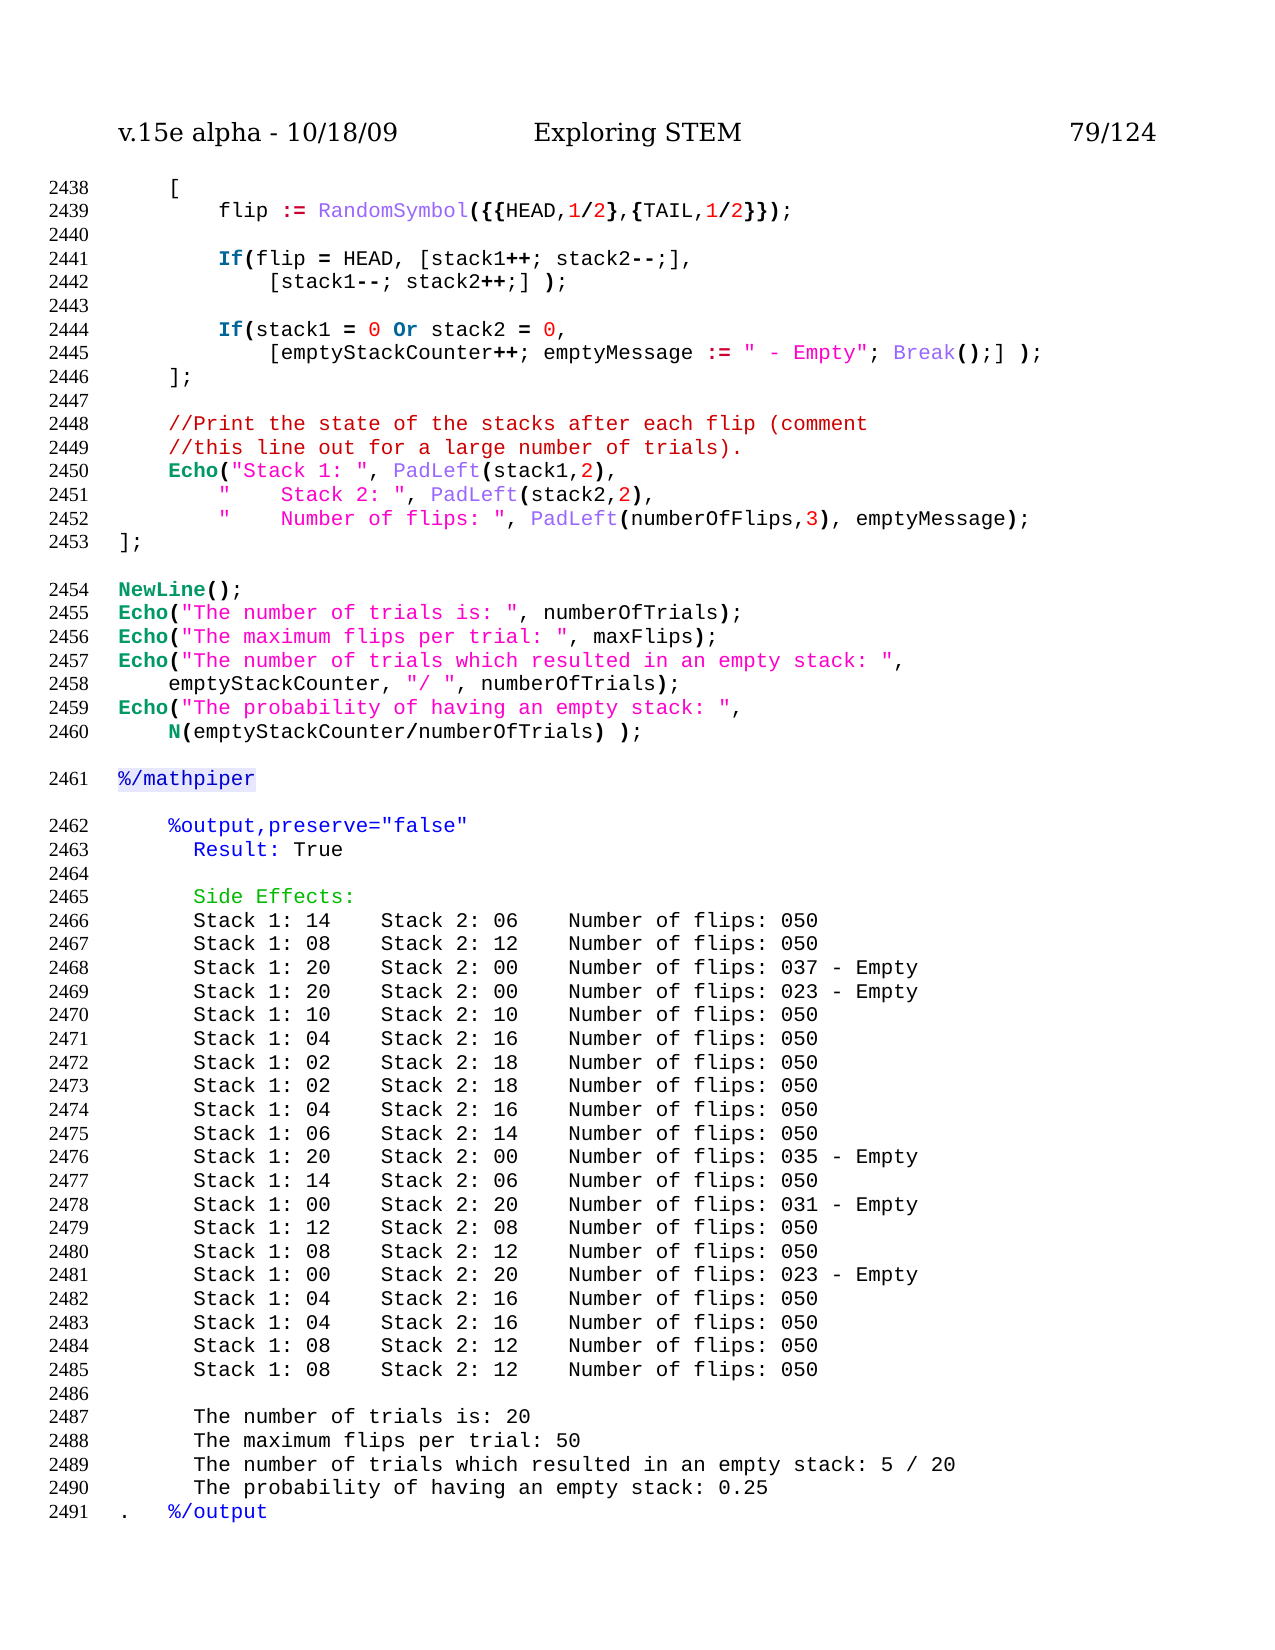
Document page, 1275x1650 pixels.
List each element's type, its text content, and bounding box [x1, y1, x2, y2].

text NewLine(); [118, 579, 1157, 602]
text emptyStackCounter, "/ ", numberOfTrials); [118, 673, 1157, 697]
text Echo("The number of trials which resulted in an empty stack: ", [118, 650, 1157, 673]
text " Stack 2: ", PadLeft(stack2,2), [118, 484, 1157, 508]
text //Print the state of the stacks after each flip (comment [118, 413, 1157, 437]
text The number of trials which resulted in an empty stack: 5 / 20 [118, 1454, 1157, 1477]
text [emptyStackCounter++; emptyMessage := " - Empty"; Break();] ); [118, 342, 1157, 366]
text Stack 1: 08 Stack 2: 12 Number of flips: 050 [118, 933, 1157, 957]
text Stack 1: 14 Stack 2: 06 Number of flips: 050 [118, 1170, 1157, 1193]
text N(emptyStackCounter/numberOfTrials) ); [118, 721, 1157, 744]
text Echo("The probability of having an empty stack: ", [118, 697, 1157, 721]
text //this line out for a large number of trials). [118, 437, 1157, 461]
text Stack 1: 10 Stack 2: 10 Number of flips: 050 [118, 1004, 1157, 1028]
text Stack 1: 00 Stack 2: 20 Number of flips: 031 - Empty [118, 1193, 1157, 1217]
text Stack 1: 06 Stack 2: 14 Number of flips: 050 [118, 1123, 1157, 1146]
text Stack 1: 02 Stack 2: 18 Number of flips: 050 [118, 1052, 1157, 1075]
text Side Effects: [118, 886, 1157, 910]
text %/mathpiper [118, 768, 1157, 792]
text . %/output [118, 1501, 1157, 1524]
text [ [118, 177, 1157, 200]
text Stack 1: 08 Stack 2: 12 Number of flips: 050 [118, 1335, 1157, 1359]
text ]; [118, 531, 1157, 555]
text The number of trials is: 20 [118, 1406, 1157, 1430]
text flip := RandomSymbol({{HEAD,1/2},{TAIL,1/2}}); [118, 200, 1157, 224]
text Stack 1: 12 Stack 2: 08 Number of flips: 050 [118, 1217, 1157, 1241]
text Stack 1: 04 Stack 2: 16 Number of flips: 050 [118, 1099, 1157, 1123]
text Stack 1: 00 Stack 2: 20 Number of flips: 023 - Empty [118, 1264, 1157, 1288]
text If(stack1 = 0 Or stack2 = 0, [118, 319, 1157, 342]
text Result: True [118, 839, 1157, 862]
text The probability of having an empty stack: 0.25 [118, 1477, 1157, 1501]
text Stack 1: 20 Stack 2: 00 Number of flips: 023 - Empty [118, 981, 1157, 1004]
text Stack 1: 04 Stack 2: 16 Number of flips: 050 [118, 1312, 1157, 1335]
text Stack 1: 08 Stack 2: 12 Number of flips: 050 [118, 1359, 1157, 1383]
text Echo("Stack 1: ", PadLeft(stack1,2), [118, 461, 1157, 484]
text Stack 1: 04 Stack 2: 16 Number of flips: 050 [118, 1028, 1157, 1052]
text The maximum flips per trial: 50 [118, 1430, 1157, 1454]
text [stack1--; stack2++;] ); [118, 271, 1157, 295]
text %output,preserve="false" [118, 815, 1157, 839]
text ]; [118, 366, 1157, 389]
text Stack 1: 02 Stack 2: 18 Number of flips: 050 [118, 1075, 1157, 1099]
text If(flip = HEAD, [stack1++; stack2--;], [118, 248, 1157, 271]
text Stack 1: 20 Stack 2: 00 Number of flips: 037 - Empty [118, 957, 1157, 981]
text Stack 1: 20 Stack 2: 00 Number of flips: 035 - Empty [118, 1146, 1157, 1170]
text Echo("The maximum flips per trial: ", maxFlips); [118, 626, 1157, 650]
text Echo("The number of trials is: ", numberOfTrials); [118, 602, 1157, 626]
text Stack 1: 04 Stack 2: 16 Number of flips: 050 [118, 1288, 1157, 1312]
text " Number of flips: ", PadLeft(numberOfFlips,3), emptyMessage); [118, 508, 1157, 531]
text Stack 1: 08 Stack 2: 12 Number of flips: 050 [118, 1241, 1157, 1264]
text Stack 1: 14 Stack 2: 06 Number of flips: 050 [118, 910, 1157, 933]
